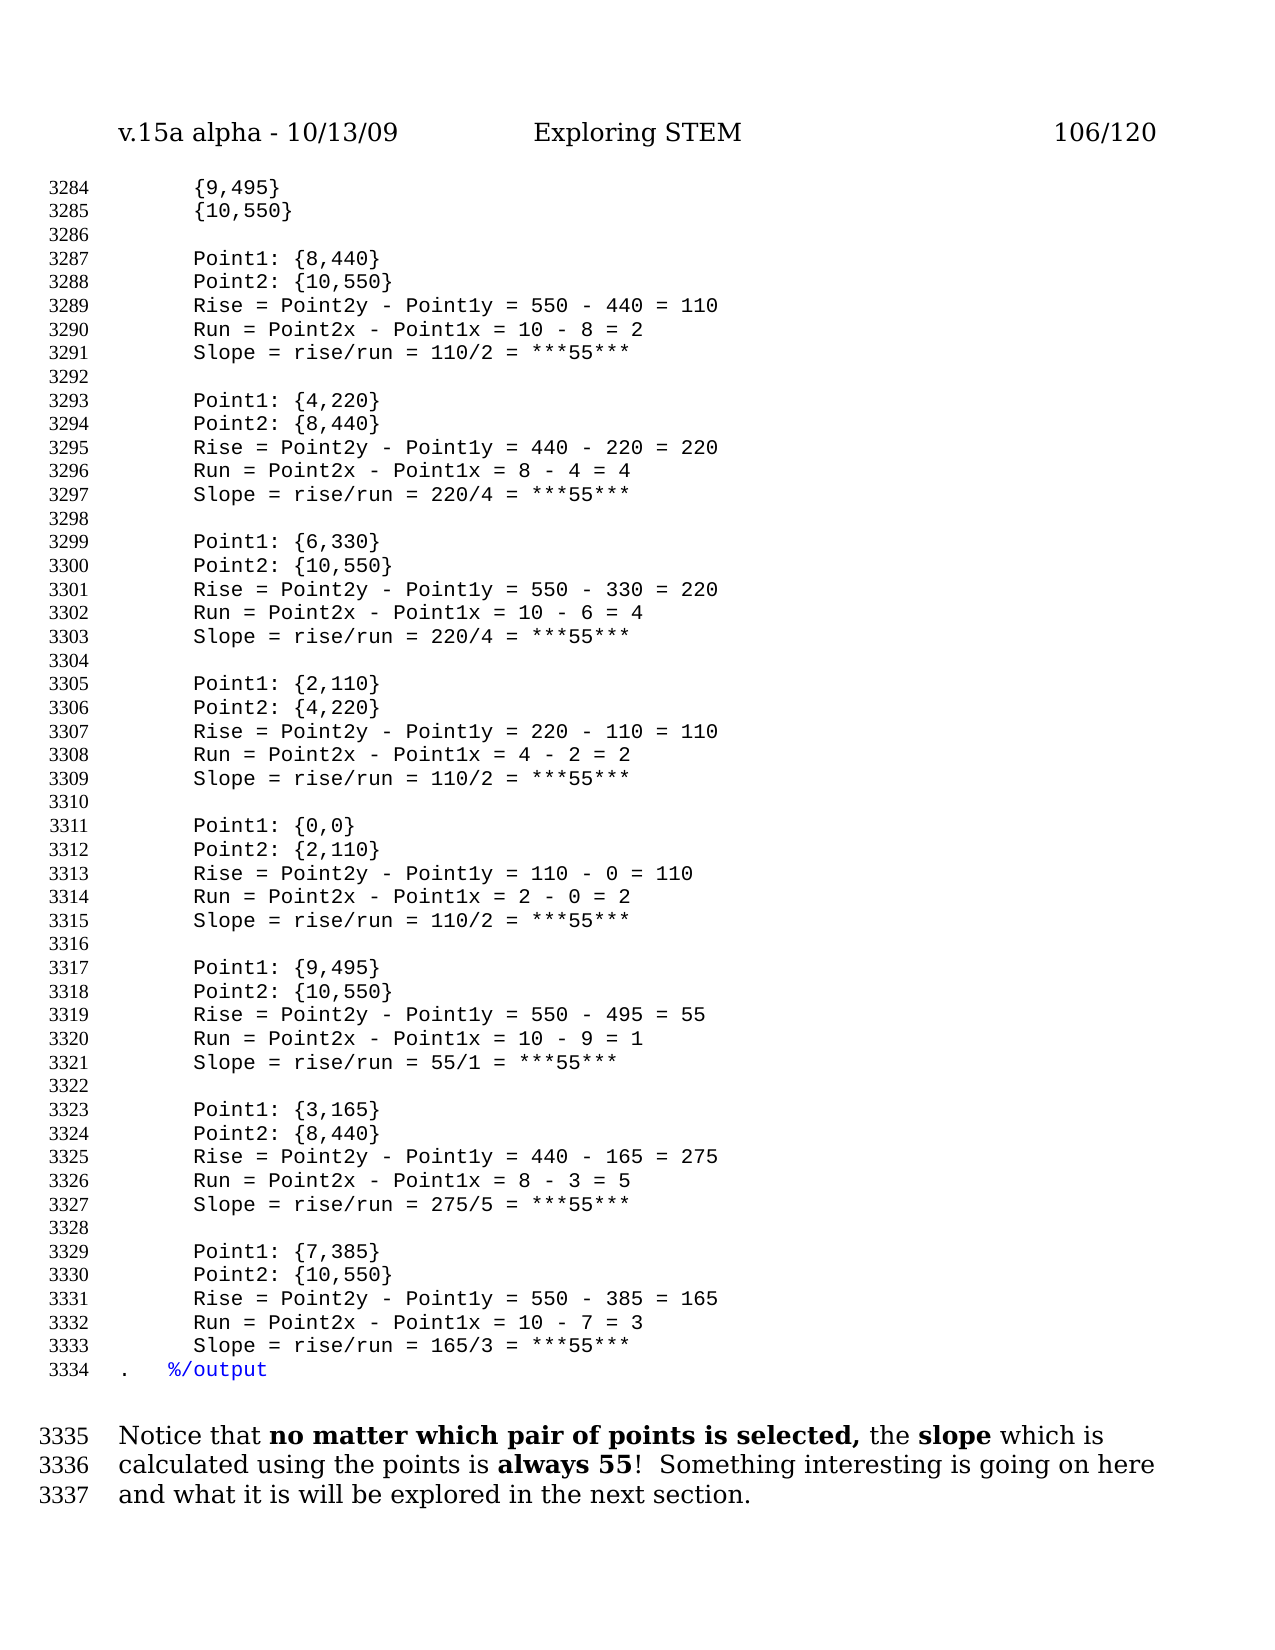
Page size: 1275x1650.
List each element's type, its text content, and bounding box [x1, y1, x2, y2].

text Point1: {6,330} [118, 531, 1157, 555]
text Point1: {3,165} [118, 1099, 1157, 1123]
text Point1: {7,385} [118, 1241, 1157, 1264]
text Slope = rise/run = 165/3 = ***55*** [118, 1335, 1157, 1359]
text Point1: {2,110} [118, 673, 1157, 697]
text Rise = Point2y - Point1y = 110 - 0 = 110 [118, 862, 1157, 886]
text Point2: {2,110} [118, 839, 1157, 862]
text Point1: {0,0} [118, 815, 1157, 839]
text Rise = Point2y - Point1y = 440 - 220 = 220 [118, 437, 1157, 461]
text Point1: {9,495} [118, 957, 1157, 981]
text {10,550} [118, 200, 1157, 224]
text Point2: {8,440} [118, 1123, 1157, 1146]
text Slope = rise/run = 110/2 = ***55*** [118, 910, 1157, 933]
text Run = Point2x - Point1x = 2 - 0 = 2 [118, 886, 1157, 910]
text Point2: {10,550} [118, 555, 1157, 579]
text Rise = Point2y - Point1y = 440 - 165 = 275 [118, 1146, 1157, 1170]
text Run = Point2x - Point1x = 10 - 9 = 1 [118, 1028, 1157, 1052]
text Run = Point2x - Point1x = 8 - 4 = 4 [118, 461, 1157, 484]
text Rise = Point2y - Point1y = 220 - 110 = 110 [118, 721, 1157, 744]
text Point1: {8,440} [118, 248, 1157, 271]
text Run = Point2x - Point1x = 10 - 8 = 2 [118, 319, 1157, 342]
text Slope = rise/run = 220/4 = ***55*** [118, 626, 1157, 650]
text Point2: {10,550} [118, 271, 1157, 295]
text Rise = Point2y - Point1y = 550 - 385 = 165 [118, 1288, 1157, 1312]
text Run = Point2x - Point1x = 4 - 2 = 2 [118, 744, 1157, 768]
text Rise = Point2y - Point1y = 550 - 495 = 55 [118, 1004, 1157, 1028]
text Point2: {8,440} [118, 413, 1157, 437]
text . %/output [118, 1359, 1157, 1383]
text Point2: {10,550} [118, 1264, 1157, 1288]
text Run = Point2x - Point1x = 8 - 3 = 5 [118, 1170, 1157, 1193]
text Slope = rise/run = 220/4 = ***55*** [118, 484, 1157, 508]
text Rise = Point2y - Point1y = 550 - 440 = 110 [118, 295, 1157, 319]
text Point1: {4,220} [118, 389, 1157, 413]
text Rise = Point2y - Point1y = 550 - 330 = 220 [118, 579, 1157, 602]
text Slope = rise/run = 110/2 = ***55*** [118, 342, 1157, 366]
text Point2: {10,550} [118, 981, 1157, 1004]
text Notice that no matter which pair of points is selected, the slope which is calculated using the points is always 55! Something interesting is going on here and what it is will be explored in the next section. [118, 1421, 1157, 1509]
text Run = Point2x - Point1x = 10 - 6 = 4 [118, 602, 1157, 626]
text Slope = rise/run = 275/5 = ***55*** [118, 1193, 1157, 1217]
text Slope = rise/run = 55/1 = ***55*** [118, 1052, 1157, 1075]
text Run = Point2x - Point1x = 10 - 7 = 3 [118, 1312, 1157, 1335]
text Point2: {4,220} [118, 697, 1157, 721]
text Slope = rise/run = 110/2 = ***55*** [118, 768, 1157, 792]
text {9,495} [118, 177, 1157, 200]
